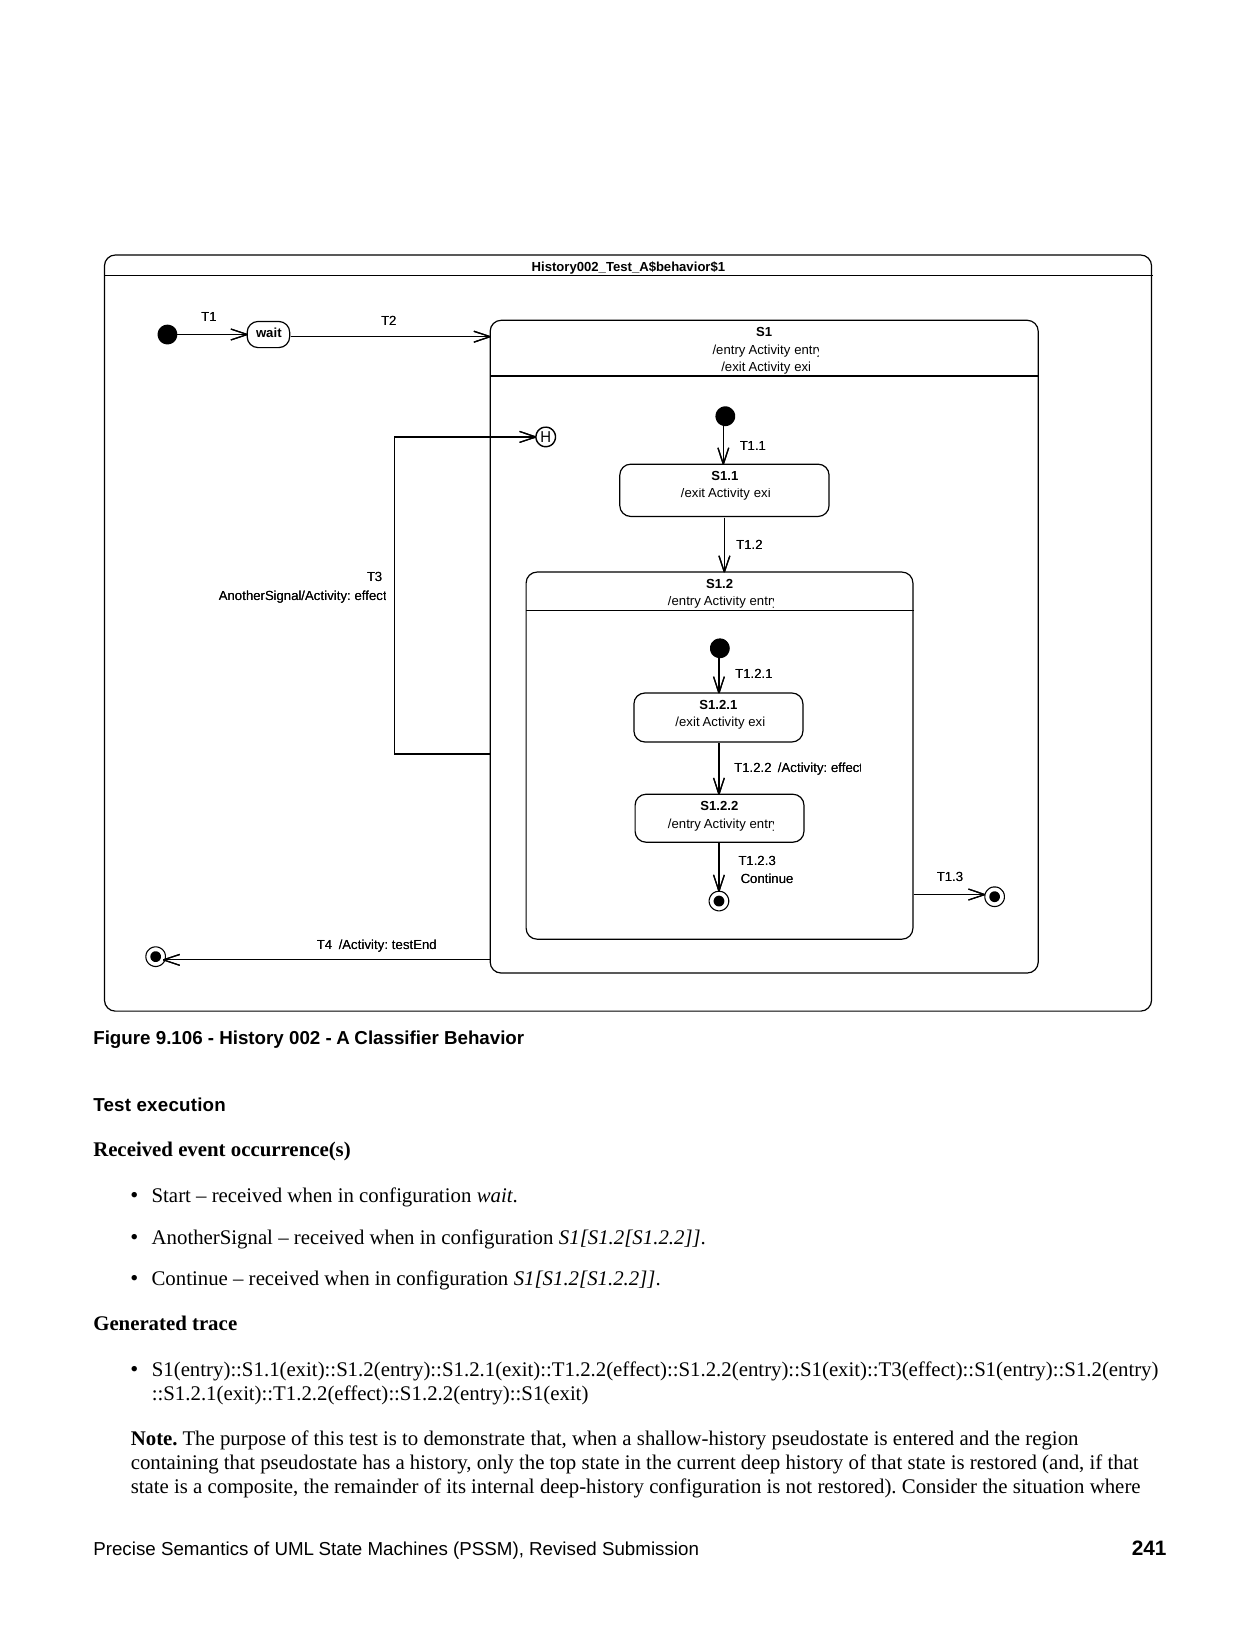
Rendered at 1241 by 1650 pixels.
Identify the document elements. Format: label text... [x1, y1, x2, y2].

subtitle Test execution [93, 1094, 1164, 1116]
list Start – received when in configuration wait. [131, 1182, 1164, 1207]
list S1(entry)::S1.1(exit)::S1.2(entry)::S1.2.1(exit)::T1.2.2(effect)::S1.2.2(entry)::S1(exit)::T3(effect)::S1(entry)::S1.2(entry)::S1.2.1(exit)::T1.2.2(effect)::S1.2.2(entry)::S1(exit) [131, 1356, 1164, 1404]
text Note. The purpose of this test is to demonstrate that, when a shallow-history pseudostate is entered and the region containing that pseudostate has a history, only the top state in the current deep history of that state is restored (and, if that state is a composite, the remainder of its internal deep-history configuration is not restored). Consider the situation where [131, 1426, 1164, 1498]
text Received event occurrence(s) [93, 1137, 1164, 1161]
text Generated trace [93, 1311, 1164, 1335]
list Continue – received when in configuration S1[S1.2[S1.2.2]]. [131, 1265, 1164, 1290]
text Figure 9.106 - History 002 - A Classifier Behavior [93, 243, 1164, 1048]
list AnotherSignal – received when in configuration S1[S1.2[S1.2.2]]. [131, 1224, 1164, 1249]
